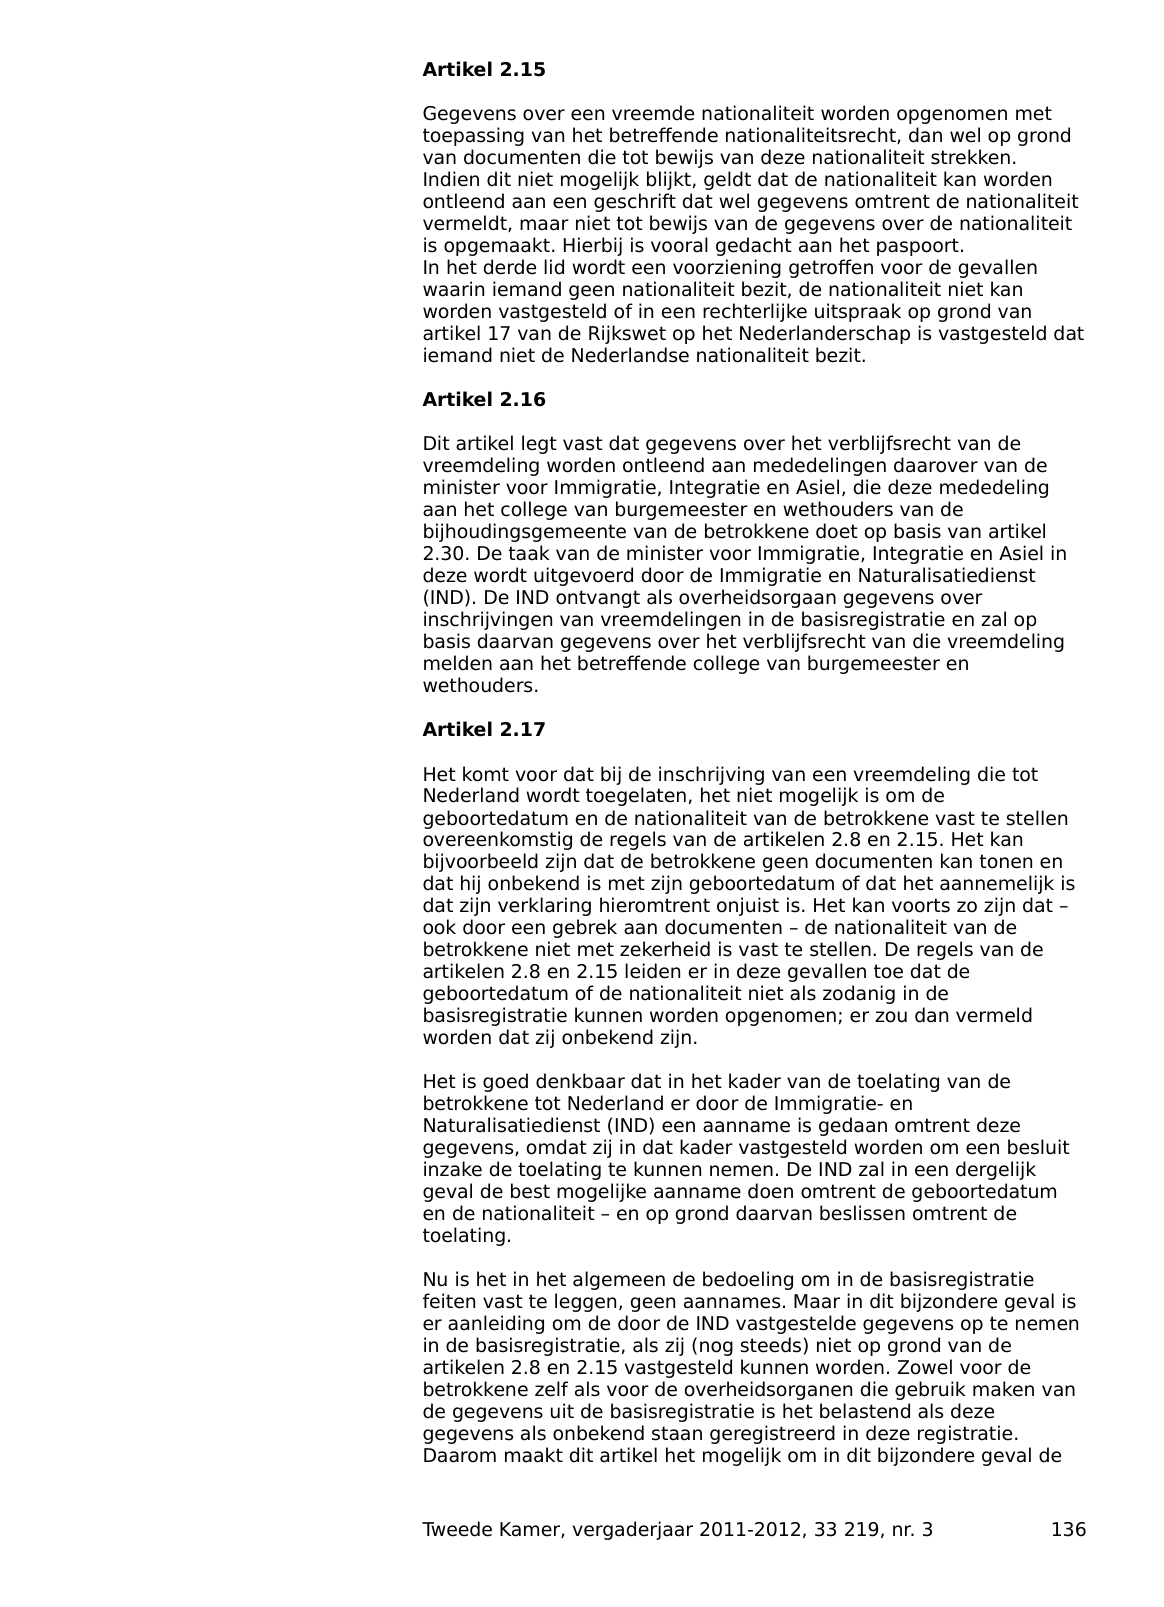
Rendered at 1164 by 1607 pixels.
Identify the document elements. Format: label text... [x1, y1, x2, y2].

text In het derde lid wordt een voorziening getroffen voor de gevallen waarin iemand geen nationaliteit bezit, de nationaliteit niet kan worden vastgesteld of in een rechterlijke uitspraak op grond van artikel 17 van de Rijkswet op het Nederlanderschap is vastgesteld dat iemand niet de Nederlandse nationaliteit bezit. [422, 257, 1087, 367]
subtitle Artikel 2.16 [422, 389, 1087, 411]
subtitle Artikel 2.17 [422, 719, 1087, 741]
text Indien dit niet mogelijk blijkt, geldt dat de nationaliteit kan worden ontleend aan een geschrift dat wel gegevens omtrent de nationaliteit vermeldt, maar niet tot bewijs van de gegevens over de nationaliteit is opgemaakt. Hierbij is vooral gedacht aan het paspoort. [422, 169, 1087, 257]
text Nu is het in het algemeen de bedoeling om in de basisregistratie feiten vast te leggen, geen aannames. Maar in dit bijzondere geval is er aanleiding om de door de IND vastgestelde gegevens op te nemen in de basisregistratie, als zij (nog steeds) niet op grond van de artikelen 2.8 en 2.15 vastgesteld kunnen worden. Zowel voor de betrokkene zelf als voor de overheidsorganen die gebruik maken van de gegevens uit de basisregistratie is het belastend als deze gegevens als onbekend staan geregistreerd in deze registratie. Daarom maakt dit artikel het mogelijk om in dit bijzondere geval de [422, 1269, 1087, 1467]
text Gegevens over een vreemde nationaliteit worden opgenomen met toepassing van het betreffende nationaliteitsrecht, dan wel op grond van documenten die tot bewijs van deze nationaliteit strekken. [422, 103, 1087, 169]
text Dit artikel legt vast dat gegevens over het verblijfsrecht van de vreemdeling worden ontleend aan mededelingen daarover van de minister voor Immigratie, Integratie en Asiel, die deze mededeling aan het college van burgemeester en wethouders van de bijhoudingsgemeente van de betrokkene doet op basis van artikel 2.30. De taak van de minister voor Immigratie, Integratie en Asiel in deze wordt uitgevoerd door de Immigratie en Naturalisatiedienst (IND). De IND ontvangt als overheidsorgaan gegevens over inschrijvingen van vreemdelingen in de basisregistratie en zal op basis daarvan gegevens over het verblijfsrecht van die vreemdeling melden aan het betreffende college van burgemeester en wethouders. [422, 433, 1087, 697]
text Het is goed denkbaar dat in het kader van de toelating van de betrokkene tot Nederland er door de Immigratie- en Naturalisatiedienst (IND) een aanname is gedaan omtrent deze gegevens, omdat zij in dat kader vastgesteld worden om een besluit inzake de toelating te kunnen nemen. De IND zal in een dergelijk geval de best mogelijke aanname doen omtrent de geboortedatum en de nationaliteit – en op grond daarvan beslissen omtrent de toelating. [422, 1071, 1087, 1247]
subtitle Artikel 2.15 [422, 59, 1087, 81]
text Het komt voor dat bij de inschrijving van een vreemdeling die tot Nederland wordt toegelaten, het niet mogelijk is om de geboortedatum en de nationaliteit van de betrokkene vast te stellen overeenkomstig de regels van de artikelen 2.8 en 2.15. Het kan bijvoorbeeld zijn dat de betrokkene geen documenten kan tonen en dat hij onbekend is met zijn geboortedatum of dat het aannemelijk is dat zijn verklaring hieromtrent onjuist is. Het kan voorts zo zijn dat – ook door een gebrek aan documenten – de nationaliteit van de betrokkene niet met zekerheid is vast te stellen. De regels van de artikelen 2.8 en 2.15 leiden er in deze gevallen toe dat de geboortedatum of de nationaliteit niet als zodanig in de basisregistratie kunnen worden opgenomen; er zou dan vermeld worden dat zij onbekend zijn. [422, 763, 1087, 1049]
